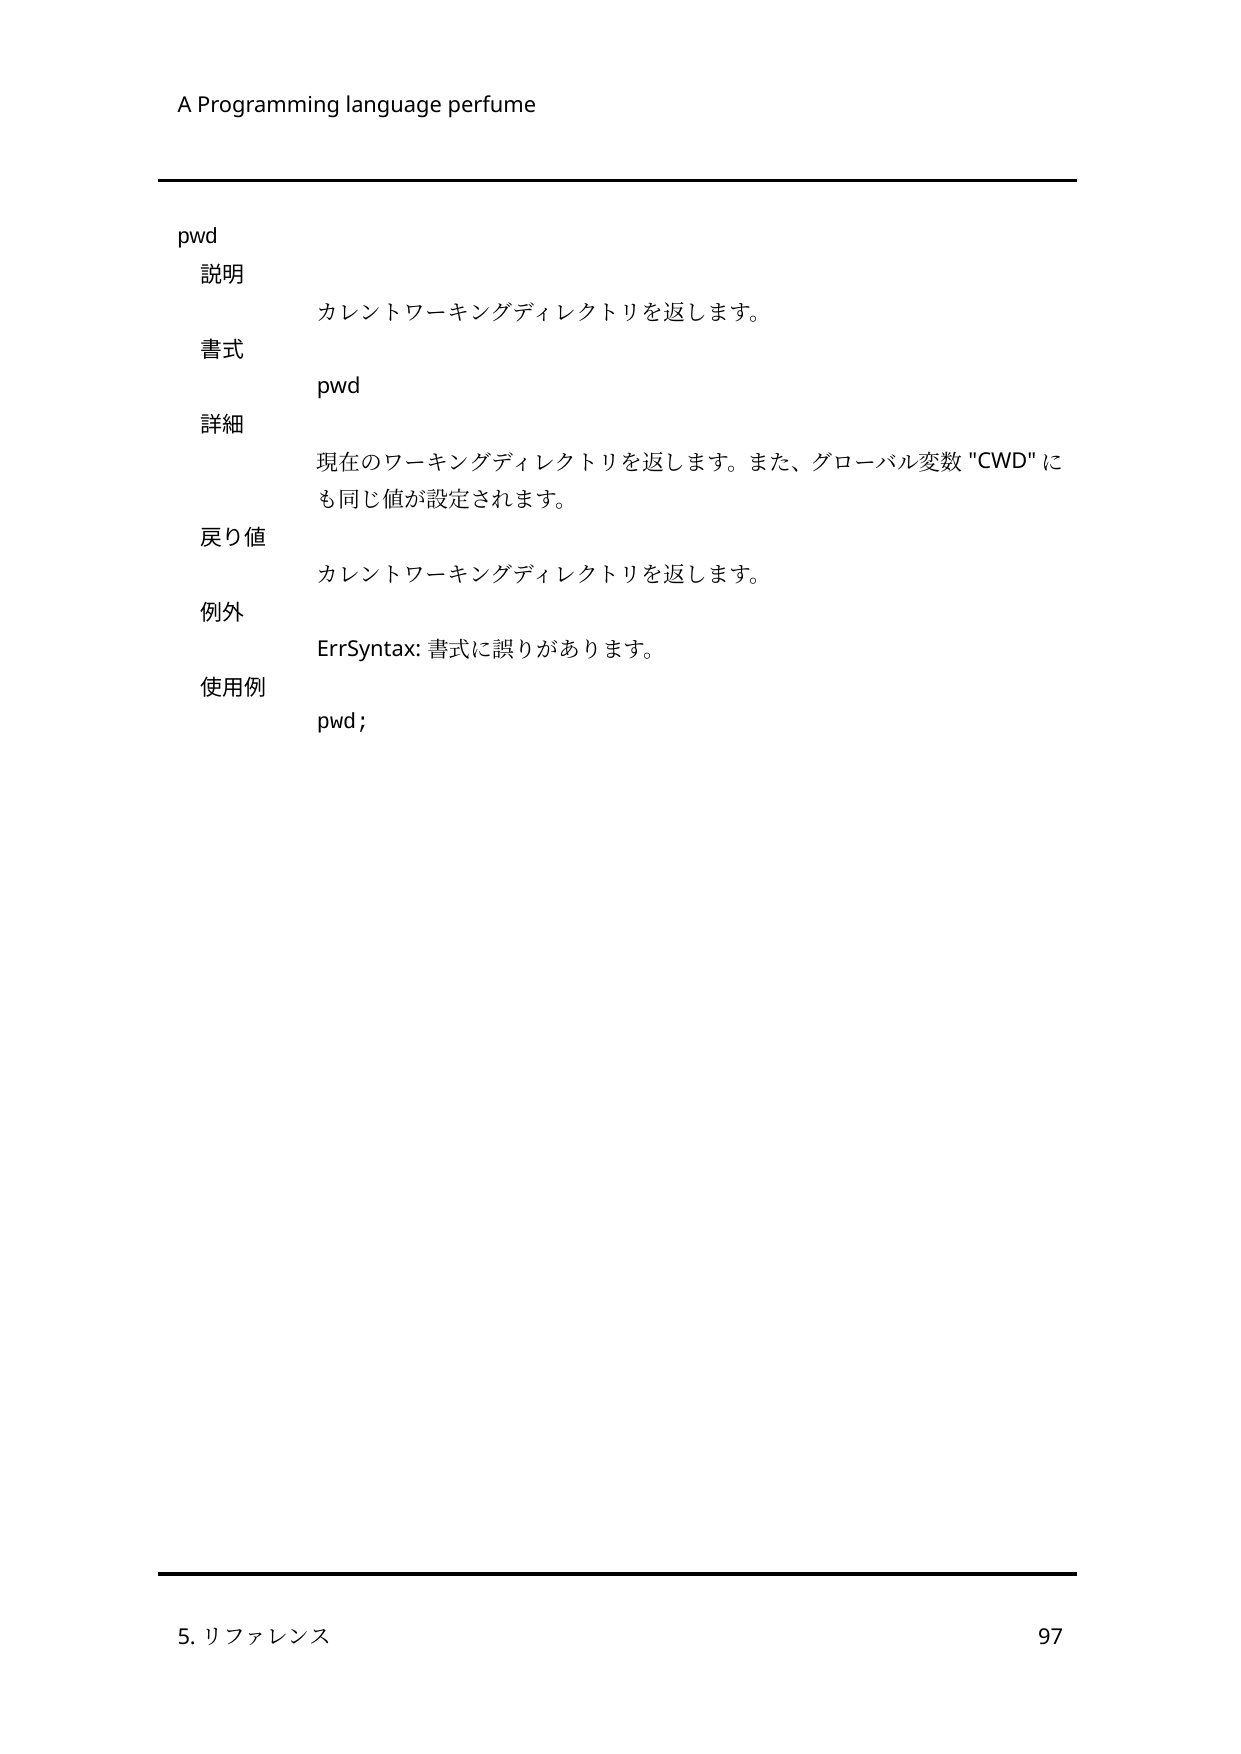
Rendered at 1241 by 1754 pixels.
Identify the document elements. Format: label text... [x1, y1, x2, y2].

table_cell pwd; [317, 667, 1063, 742]
subtitle pwd [177, 217, 1063, 254]
table_header カレントワーキングディレクトリを返します。 [317, 254, 1063, 329]
table_cell ErrSyntax: 書式に誤りがあります。 [317, 592, 1063, 667]
table_header 説明 [200, 254, 317, 329]
table_cell 現在のワーキングディレクトリを返します。また、グローバル変数 "CWD" にも同じ値が設定されます。 [317, 404, 1063, 517]
table_cell 書式 [200, 329, 317, 404]
table_cell カレントワーキングディレクトリを返します。 [317, 517, 1063, 592]
table_cell 例外 [200, 592, 317, 667]
table_cell 詳細 [200, 404, 317, 517]
table_cell 使用例 [200, 667, 317, 742]
table_cell 戻り値 [200, 517, 317, 592]
table_cell pwd [317, 329, 1063, 404]
